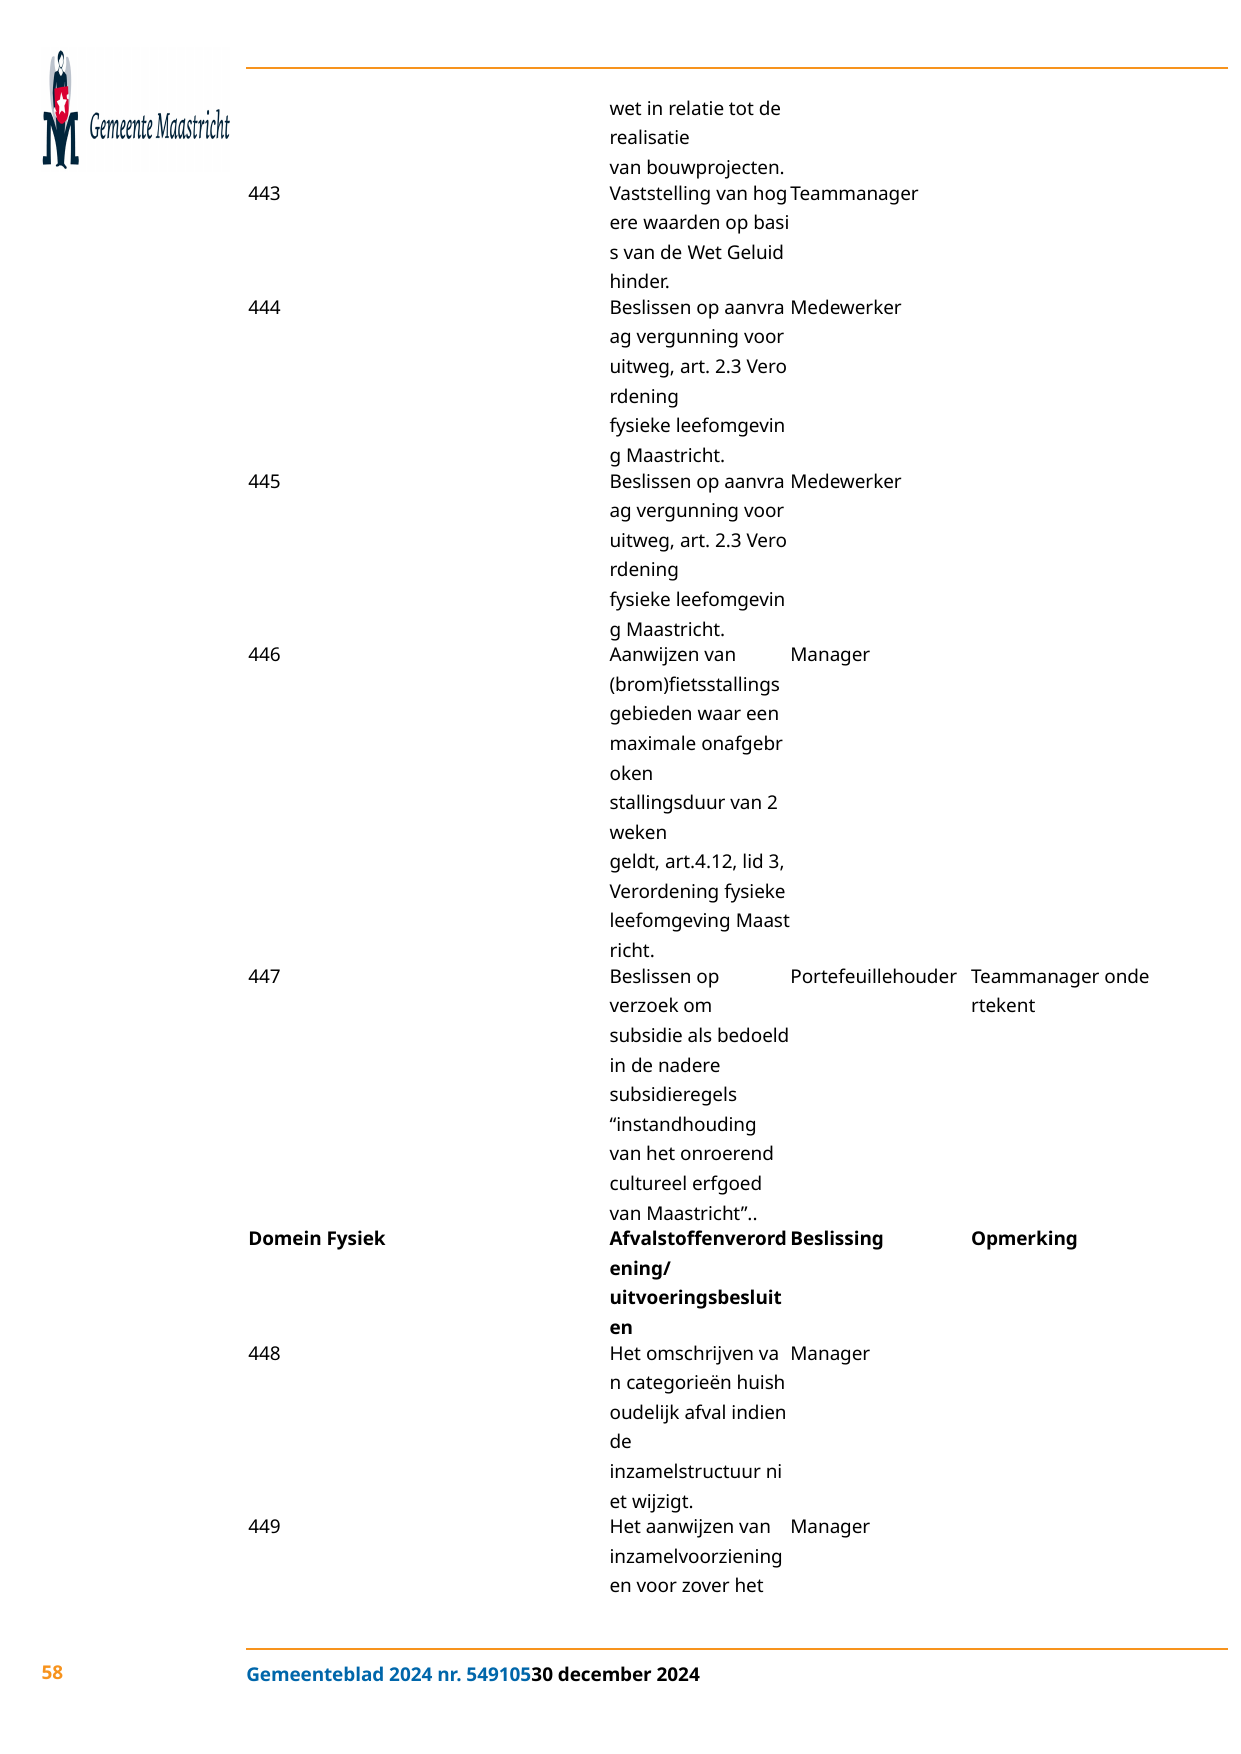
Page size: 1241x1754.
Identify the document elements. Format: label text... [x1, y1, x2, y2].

table_cell [971, 1340, 1152, 1513]
table_cell [971, 294, 1152, 468]
table_cell Manager [790, 641, 971, 963]
table_cell Vaststelling van hogere waarden op basis van de Wet Geluidhinder. [609, 180, 790, 294]
table_cell Domein Fysiek [248, 1225, 609, 1340]
table_cell Het aanwijzen van inzamelvoorzieningen voor zover het [609, 1514, 790, 1598]
table_cell [971, 95, 1152, 180]
table_cell wet in relatie tot de realisatie van bouwprojecten. [609, 95, 790, 180]
picture [41, 47, 231, 172]
table_cell [429, 963, 609, 1225]
table_cell 445 [248, 468, 429, 641]
table_cell [429, 1340, 609, 1513]
table_cell Beslissen op aanvraag vergunning voor uitweg, art. 2.3 Verordening fysieke leefomgeving Maastricht. [609, 468, 790, 641]
table_cell Medewerker [790, 468, 971, 641]
table_cell Teammanager [790, 180, 971, 294]
table_cell 446 [248, 641, 429, 963]
table_cell Aanwijzen van (brom)fietsstallingsgebieden waar een maximale onafgebroken stallingsduur van 2 weken geldt, art.4.12, lid 3, Verordening fysiekeleefomgeving Maastricht. [609, 641, 790, 963]
table_cell [429, 180, 609, 294]
table_cell [790, 95, 971, 180]
table_cell [971, 468, 1152, 641]
table_cell Teammanager ondertekent [971, 963, 1152, 1225]
table_cell [971, 1514, 1152, 1598]
table_cell Beslissen op verzoek om subsidie als bedoeld in de nadere subsidie­regels “instandhouding van het onroerend cul­tureel erfgoed van Maastricht”.. [609, 963, 790, 1225]
table_cell [429, 95, 609, 180]
table_cell [429, 294, 609, 468]
table_cell [248, 95, 429, 180]
table_cell 444 [248, 294, 429, 468]
table_cell Portefeuillehouder [790, 963, 971, 1225]
table_cell 443 [248, 180, 429, 294]
table_cell Opmerking [971, 1225, 1152, 1340]
table_cell [429, 1514, 609, 1598]
table_cell Beslissing [790, 1225, 971, 1340]
table_cell Beslissen op aanvraag vergunning voor uitweg, art. 2.3 Verordening fysieke leefomgeving Maastricht. [609, 294, 790, 468]
table_cell Het omschrijven van categorieën huishoudelijk afval indien de inzamelstructuur niet wijzigt. [609, 1340, 790, 1513]
table_cell 448 [248, 1340, 429, 1513]
table_cell [971, 641, 1152, 963]
table_cell Medewerker [790, 294, 971, 468]
table_cell 449 [248, 1514, 429, 1598]
table_cell Manager [790, 1514, 971, 1598]
table_cell Afvalstoffenverordening/uitvoeringsbesluiten [609, 1225, 790, 1340]
table_cell Manager [790, 1340, 971, 1513]
table_cell 447 [248, 963, 429, 1225]
table_cell [429, 641, 609, 963]
table_cell [971, 180, 1152, 294]
table_cell [429, 468, 609, 641]
